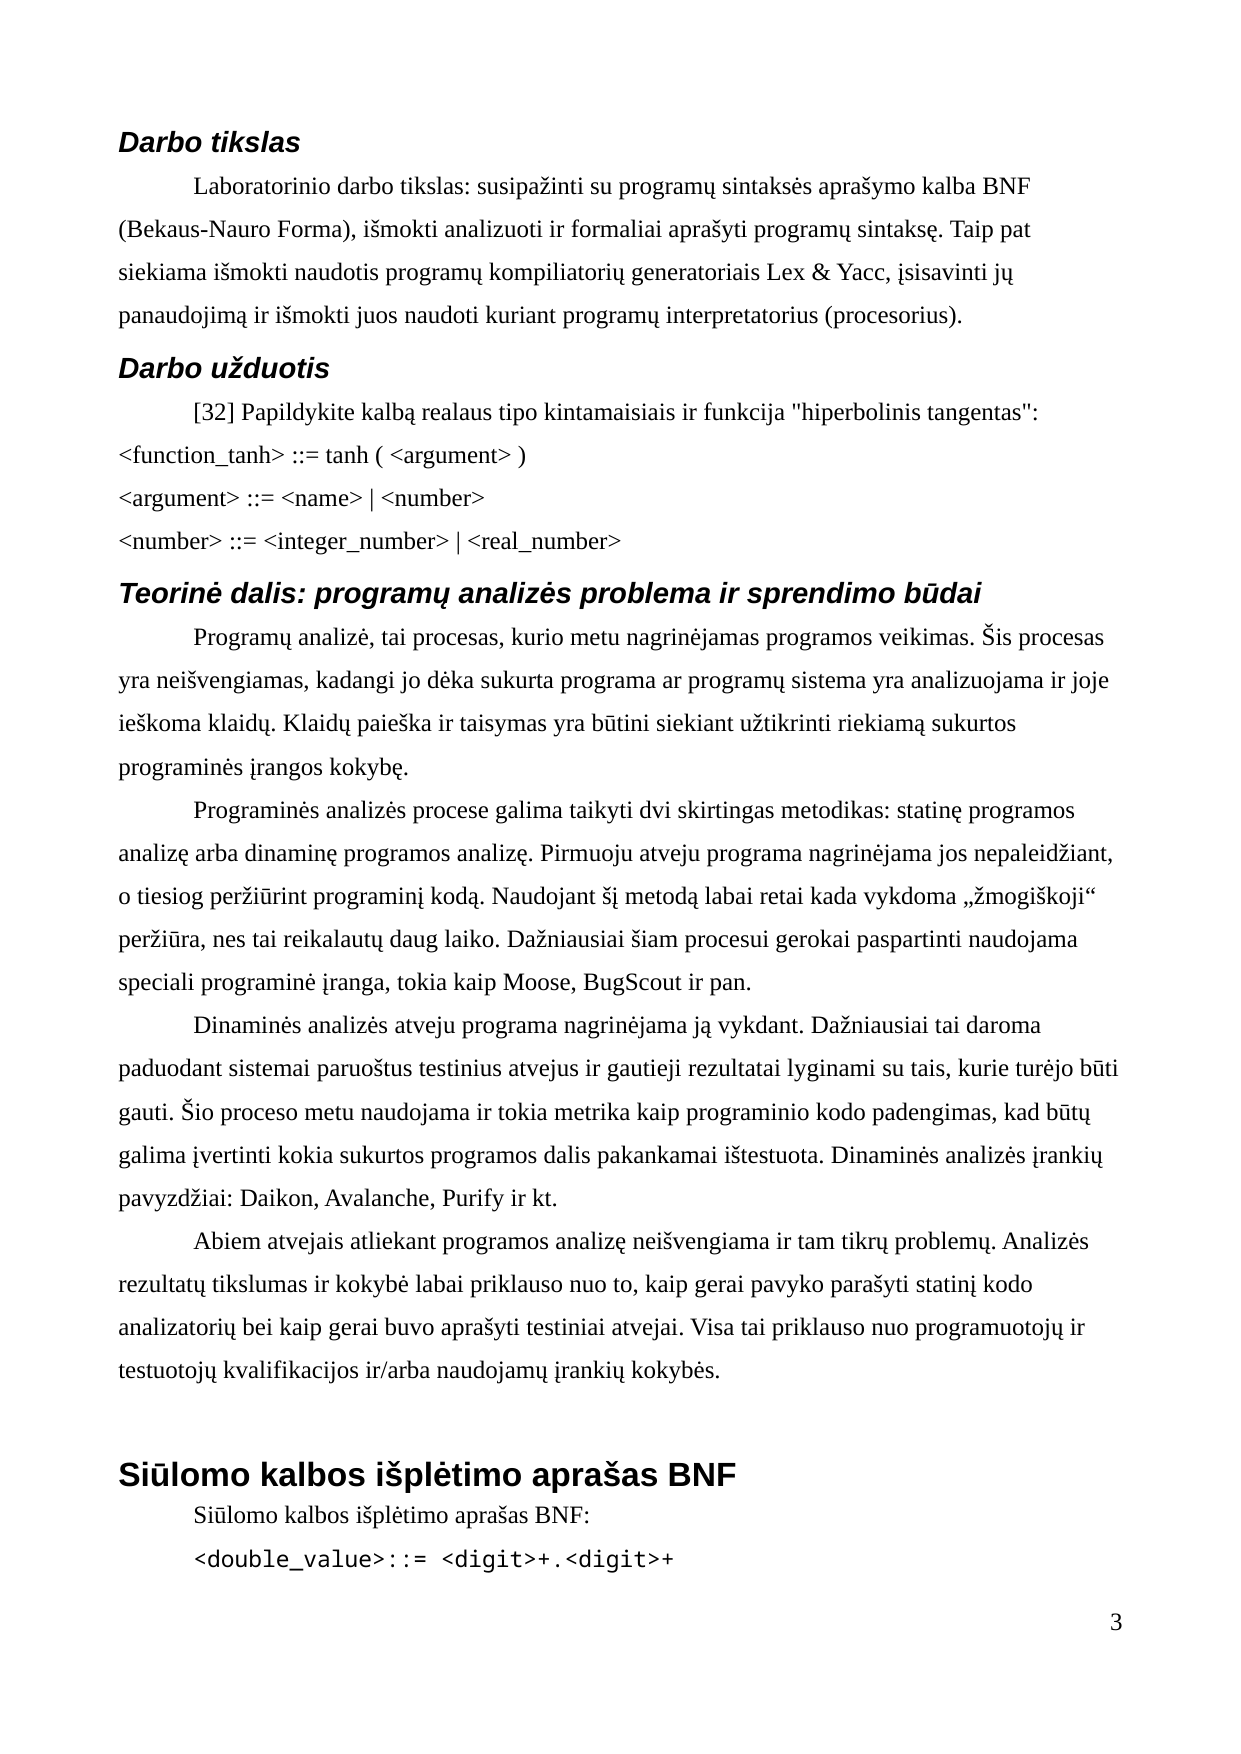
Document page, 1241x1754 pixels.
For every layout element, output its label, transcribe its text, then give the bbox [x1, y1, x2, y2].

subtitle Teorinė dalis: programų analizės problema ir sprendimo būdai [118, 576, 1122, 610]
text <function_tanh> ::= tanh ( <argument> ) [118, 440, 1122, 468]
text <number> ::= <integer_number> | <real_number> [118, 526, 1122, 555]
text Laboratorinio darbo tikslas: susipažinti su programų sintaksės aprašymo kalba BNF (Bekaus-Nauro Forma), išmokti analizuoti ir formaliai aprašyti programų sintaksę. Taip pat siekiama išmokti naudotis programų kompiliatorių generatoriais Lex & Yacc, įsisavinti jų panaudojimą ir išmokti juos naudoti kuriant programų interpretatorius (procesorius). [118, 171, 1122, 329]
text Dinaminės analizės atveju programa nagrinėjama ją vykdant. Dažniausiai tai daroma paduodant sistemai paruoštus testinius atvejus ir gautieji rezultatai lyginami su tais, kurie turėjo būti gauti. Šio proceso metu naudojama ir tokia metrika kaip programinio kodo padengimas, kad būtų galima įvertinti kokia sukurtos programos dalis pakankamai ištestuota. Dinaminės analizės įrankių pavyzdžiai: Daikon, Avalanche, Purify ir kt. [118, 1010, 1122, 1212]
text Siūlomo kalbos išplėtimo aprašas BNF: [118, 1500, 1122, 1528]
text <argument> ::= <name> | <number> [118, 483, 1122, 512]
text Abiem atvejais atliekant programos analizę neišvengiama ir tam tikrų problemų. Analizės rezultatų tikslumas ir kokybė labai priklauso nuo to, kaip gerai pavyko parašyti statinį kodo analizatorių bei kaip gerai buvo aprašyti testiniai atvejai. Visa tai priklauso nuo programuotojų ir testuotojų kvalifikacijos ir/arba naudojamų įrankių kokybės. [118, 1226, 1122, 1384]
text <double_value>::= <digit>+.<digit>+ [118, 1543, 1122, 1574]
text [32] Papildykite kalbą realaus tipo kintamaisiais ir funkcija "hiperbolinis tangentas": [118, 397, 1122, 425]
text Programinės analizės procese galima taikyti dvi skirtingas metodikas: statinę programos analizę arba dinaminę programos analizę. Pirmuoju atveju programa nagrinėjama jos nepaleidžiant, o tiesiog peržiūrint programinį kodą. Naudojant šį metodą labai retai kada vykdoma „žmogiškoji“ peržiūra, nes tai reikalautų daug laiko. Dažniausiai šiam procesui gerokai paspartinti naudojama speciali programinė įranga, tokia kaip Moose, BugScout ir pan. [118, 795, 1122, 996]
text Programų analizė, tai procesas, kurio metu nagrinėjamas programos veikimas. Šis procesas yra neišvengiamas, kadangi jo dėka sukurta programa ar programų sistema yra analizuojama ir joje ieškoma klaidų. Klaidų paieška ir taisymas yra būtini siekiant užtikrinti riekiamą sukurtos programinės įrangos kokybę. [118, 622, 1122, 780]
subtitle Siūlomo kalbos išplėtimo aprašas BNF [118, 1454, 1122, 1493]
subtitle Darbo tikslas [118, 125, 1122, 159]
subtitle Darbo užduotis [118, 351, 1122, 384]
